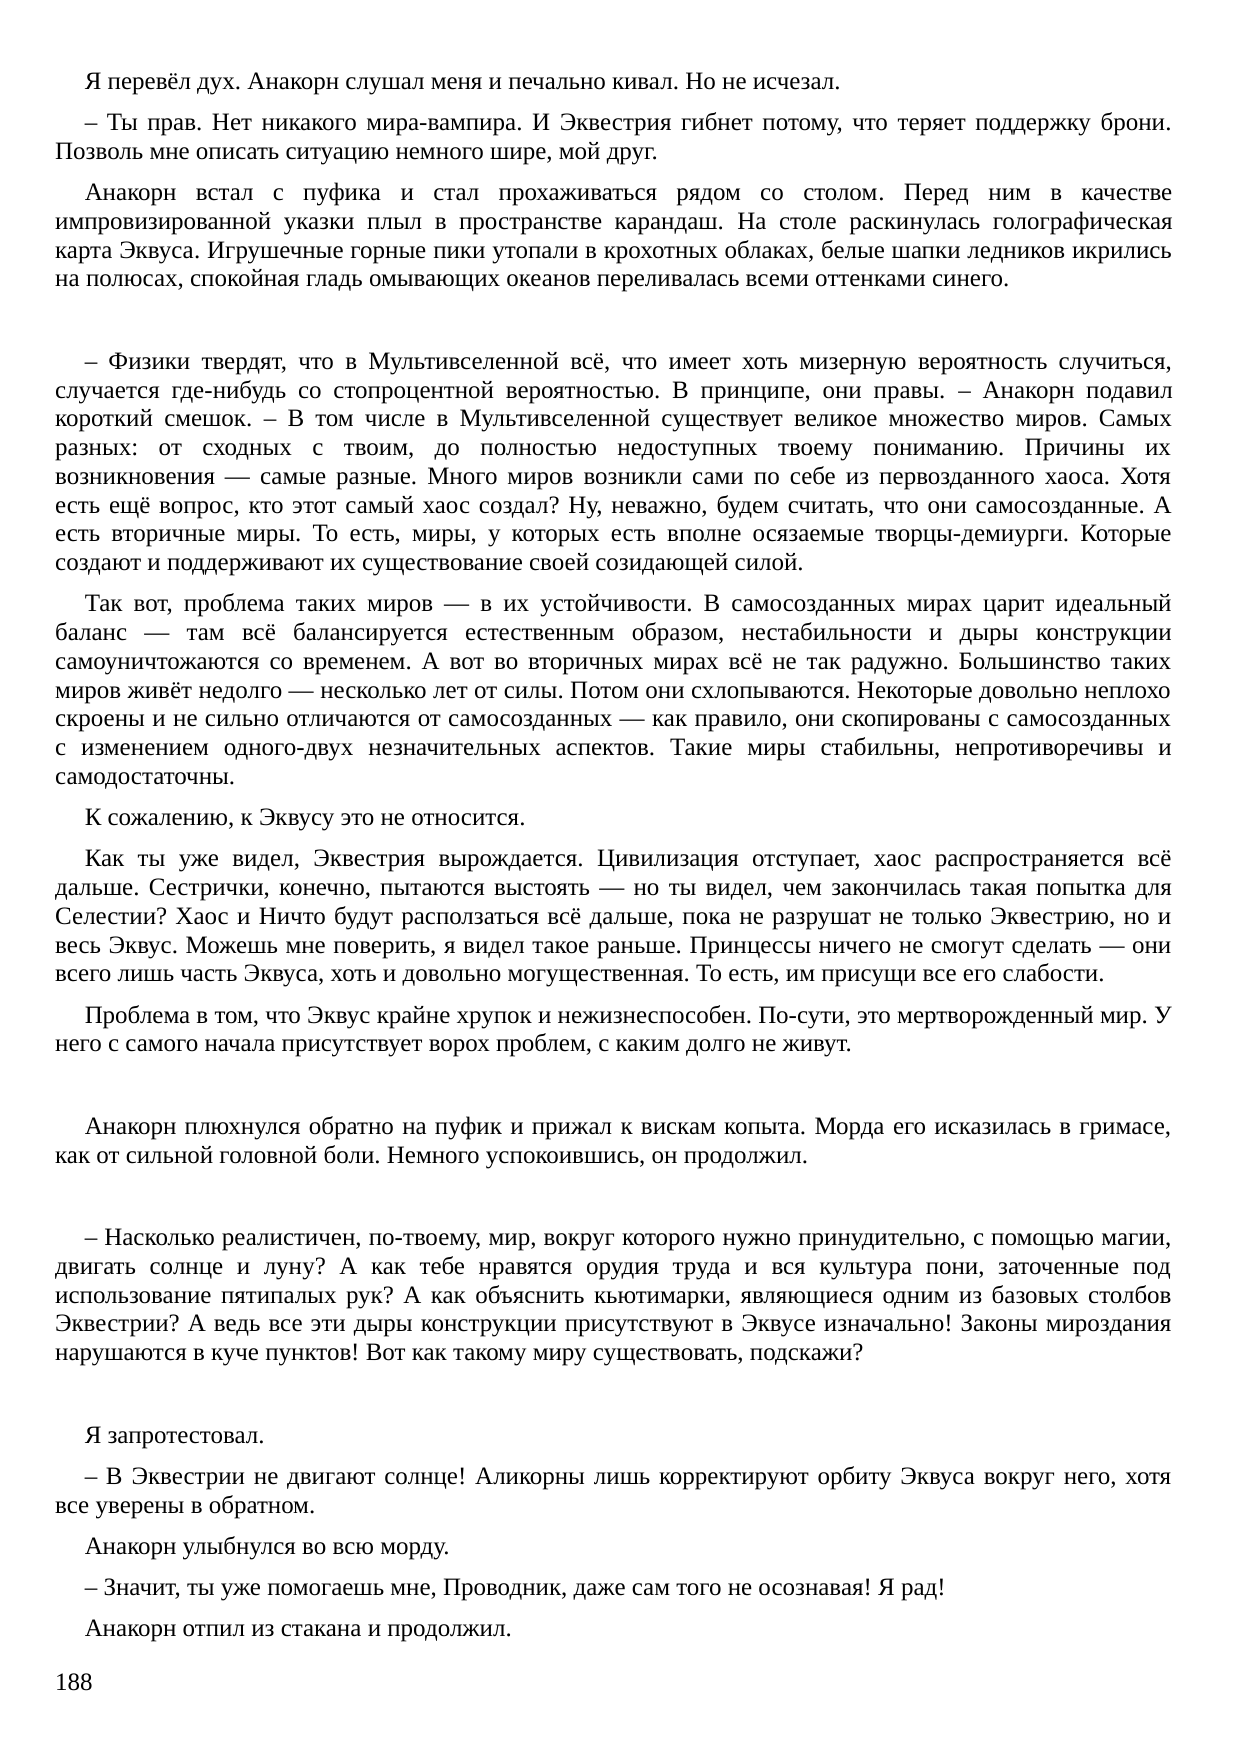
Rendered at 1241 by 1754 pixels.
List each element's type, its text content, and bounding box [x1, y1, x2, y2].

text Я запротестовал. [55, 1420, 1173, 1448]
text Так вот, проблема таких миров — в их устойчивости. В самосозданных мирах царит идеальный баланс — там всё балансируется естественным образом, нестабильности и дыры конструкции самоуничтожаются со временем. А вот во вторичных мирах всё не так радужно. Большинство таких миров живёт недолго — несколько лет от силы. Потом они схлопываются. Некоторые довольно неплохо скроены и не сильно отличаются от самосозданных — как правило, они скопированы с самосозданных с изменением одного-двух незначительных аспектов. Такие миры стабильны, непротиворечивы и самодостаточны. [55, 588, 1173, 790]
text – В Эквестрии не двигают солнце! Аликорны лишь корректируют орбиту Эквуса вокруг него, хотя все уверены в обратном. [55, 1461, 1173, 1518]
text К сожалению, к Эквусу это не относится. [55, 802, 1173, 831]
text Анакорн плюхнулся обратно на пуфик и прижал к вискам копыта. Морда его исказилась в гримасе, как от сильной головной боли. Немного успокоившись, он продолжил. [55, 1111, 1173, 1168]
text Проблема в том, что Эквус крайне хрупок и нежизнеспособен. По-сути, это мертворожденный мир. У него с самого начала присутствует ворох проблем, с каким долго не живут. [55, 1000, 1173, 1057]
text – Физики твердят, что в Мультивселенной всё, что имеет хоть мизерную вероятность случиться, случается где-нибудь со стопроцентной вероятностью. В принципе, они правы. – Анакорн подавил короткий смешок. – В том числе в Мультивселенной существует великое множество миров. Самых разных: от сходных с твоим, до полностью недоступных твоему пониманию. Причины их возникновения — самые разные. Много миров возникли сами по себе из первозданного хаоса. Хотя есть ещё вопрос, кто этот самый хаос создал? Ну, неважно, будем считать, что они самосозданные. А есть вторичные миры. То есть, миры, у которых есть вполне осязаемые творцы-демиурги. Которые создают и поддерживают их существование своей созидающей силой. [55, 346, 1173, 576]
text Как ты уже видел, Эквестрия вырождается. Цивилизация отступает, хаос распространяется всё дальше. Сестрички, конечно, пытаются выстоять — но ты видел, чем закончилась такая попытка для Селестии? Хаос и Ничто будут расползаться всё дальше, пока не разрушат не только Эквестрию, но и весь Эквус. Можешь мне поверить, я видел такое раньше. Принцессы ничего не смогут сделать — они всего лишь часть Эквуса, хоть и довольно могущественная. То есть, им присущи все его слабости. [55, 843, 1173, 987]
text Анакорн встал с пуфика и стал прохаживаться рядом со столом. Перед ним в качестве импровизированной указки плыл в пространстве карандаш. На столе раскинулась голографическая карта Эквуса. Игрушечные горные пики утопали в крохотных облаках, белые шапки ледников икрились на полюсах, спокойная гладь омывающих океанов переливалась всеми оттенками синего. [55, 177, 1173, 292]
text Я перевёл дух. Анакорн слушал меня и печально кивал. Но не исчезал. [55, 66, 1173, 95]
text – Значит, ты уже помогаешь мне, Проводник, даже сам того не осознавая! Я рад! [55, 1572, 1173, 1601]
text Анакорн улыбнулся во всю морду. [55, 1531, 1173, 1560]
text Анакорн отпил из стакана и продолжил. [55, 1613, 1173, 1642]
text – Насколько реалистичен, по-твоему, мир, вокруг которого нужно принудительно, с помощью магии, двигать солнце и луну? А как тебе нравятся орудия труда и вся культура пони, заточенные под использование пятипалых рук? А как объяснить кьютимарки, являющиеся одним из базовых столбов Эквестрии? А ведь все эти дыры конструкции присутствуют в Эквусе изначально! Законы мироздания нарушаются в куче пунктов! Вот как такому миру существовать, подскажи? [55, 1222, 1173, 1366]
text – Ты прав. Нет никакого мира-вампира. И Эквестрия гибнет потому, что теряет поддержку брони. Позволь мне описать ситуацию немного шире, мой друг. [55, 107, 1173, 165]
